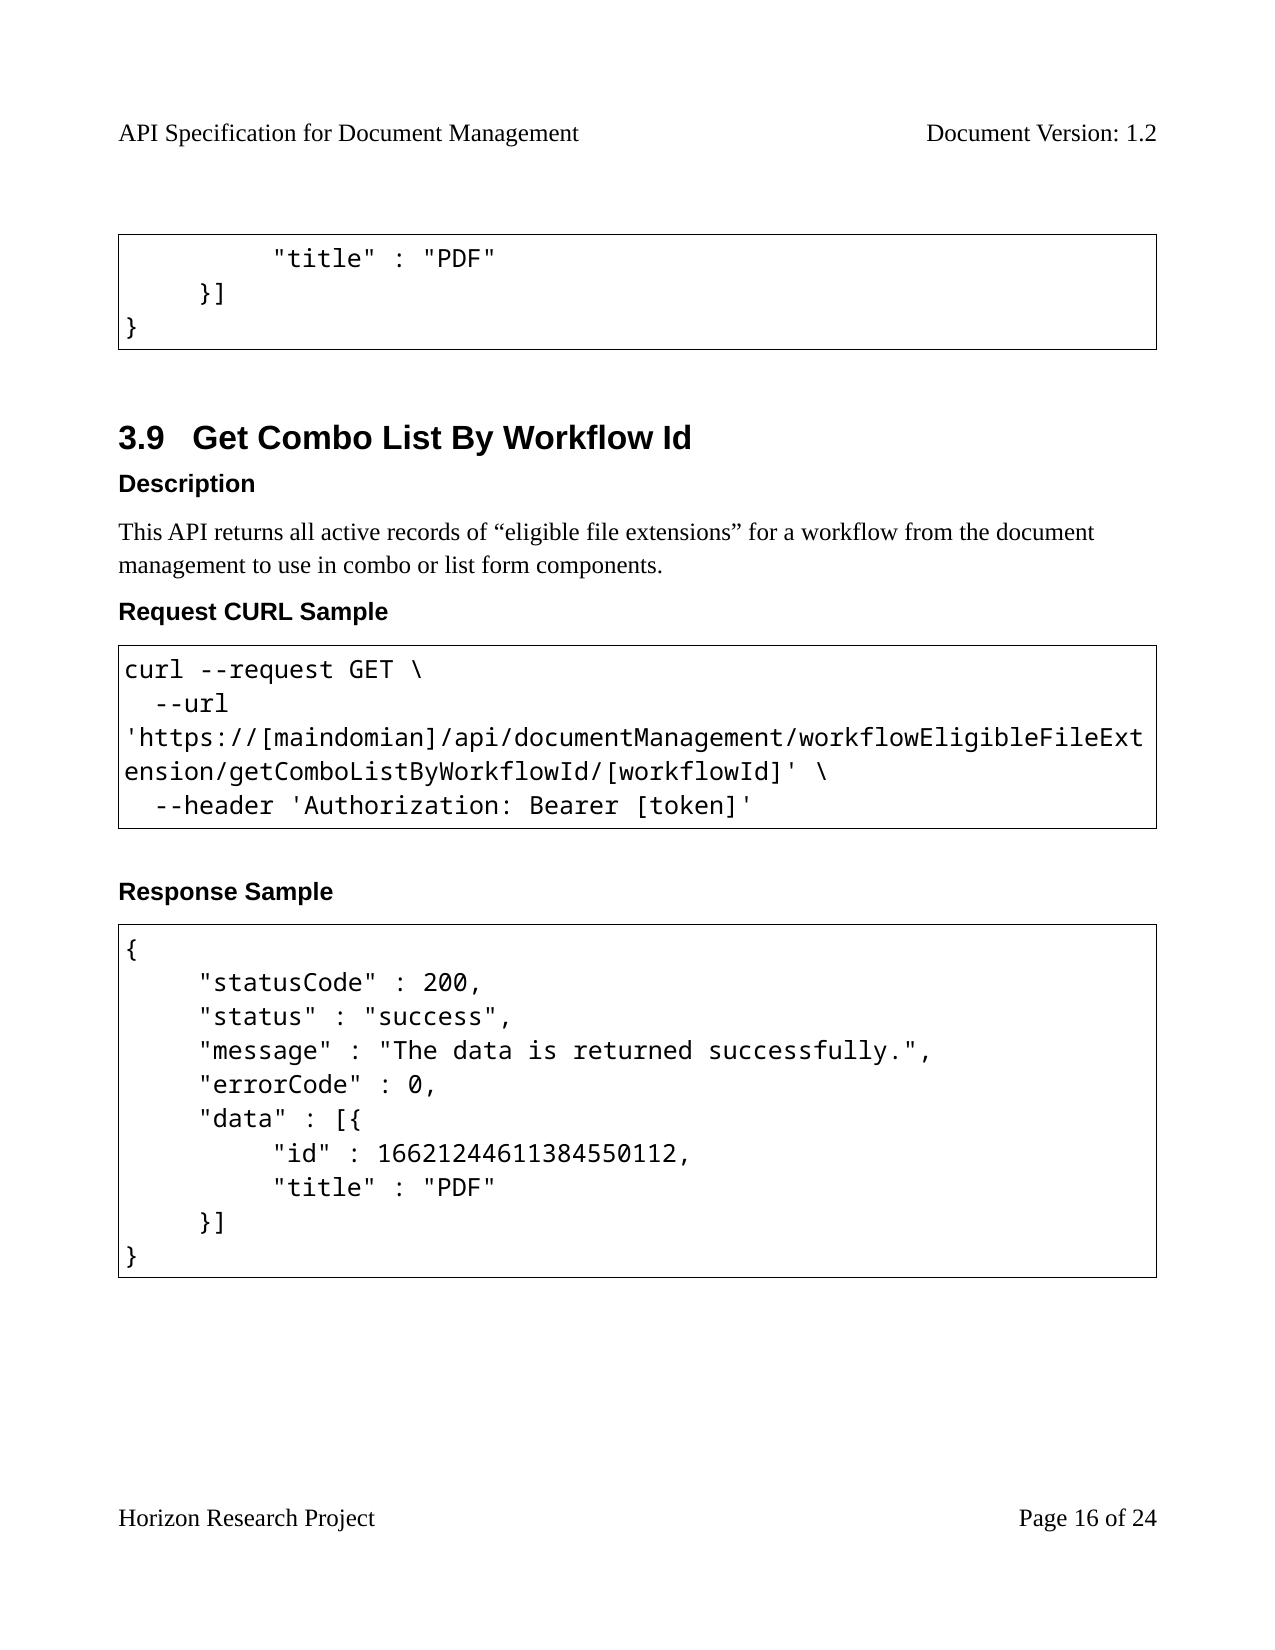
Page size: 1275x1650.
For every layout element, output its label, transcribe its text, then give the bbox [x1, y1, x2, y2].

table_header curl --request GET \ --url 'https://[maindomian]/api/documentManagement/workflowEligibleFileExtension/getComboListByWorkflowId/[workflowId]' \ --header 'Authorization: Bearer [token]' [119, 646, 1156, 828]
text Response Sample [118, 876, 1157, 905]
table_header { "statusCode" : 200, "status" : "success", "message" : "The data is returned successfully.", "errorCode" : 0, "data" : [{ "id" : 16621244611384550112, "title" : "PDF" }] } [119, 925, 1156, 1277]
text This API returns all active records of “eligible file extensions” for a workflow from the document management to use in combo or list form components. [118, 517, 1157, 578]
table_header "title" : "PDF" }] } [119, 235, 1156, 348]
text Request CURL Sample [118, 597, 1157, 626]
subtitle Get Combo List By Workflow Id [118, 418, 1157, 457]
text Description [118, 469, 1157, 498]
